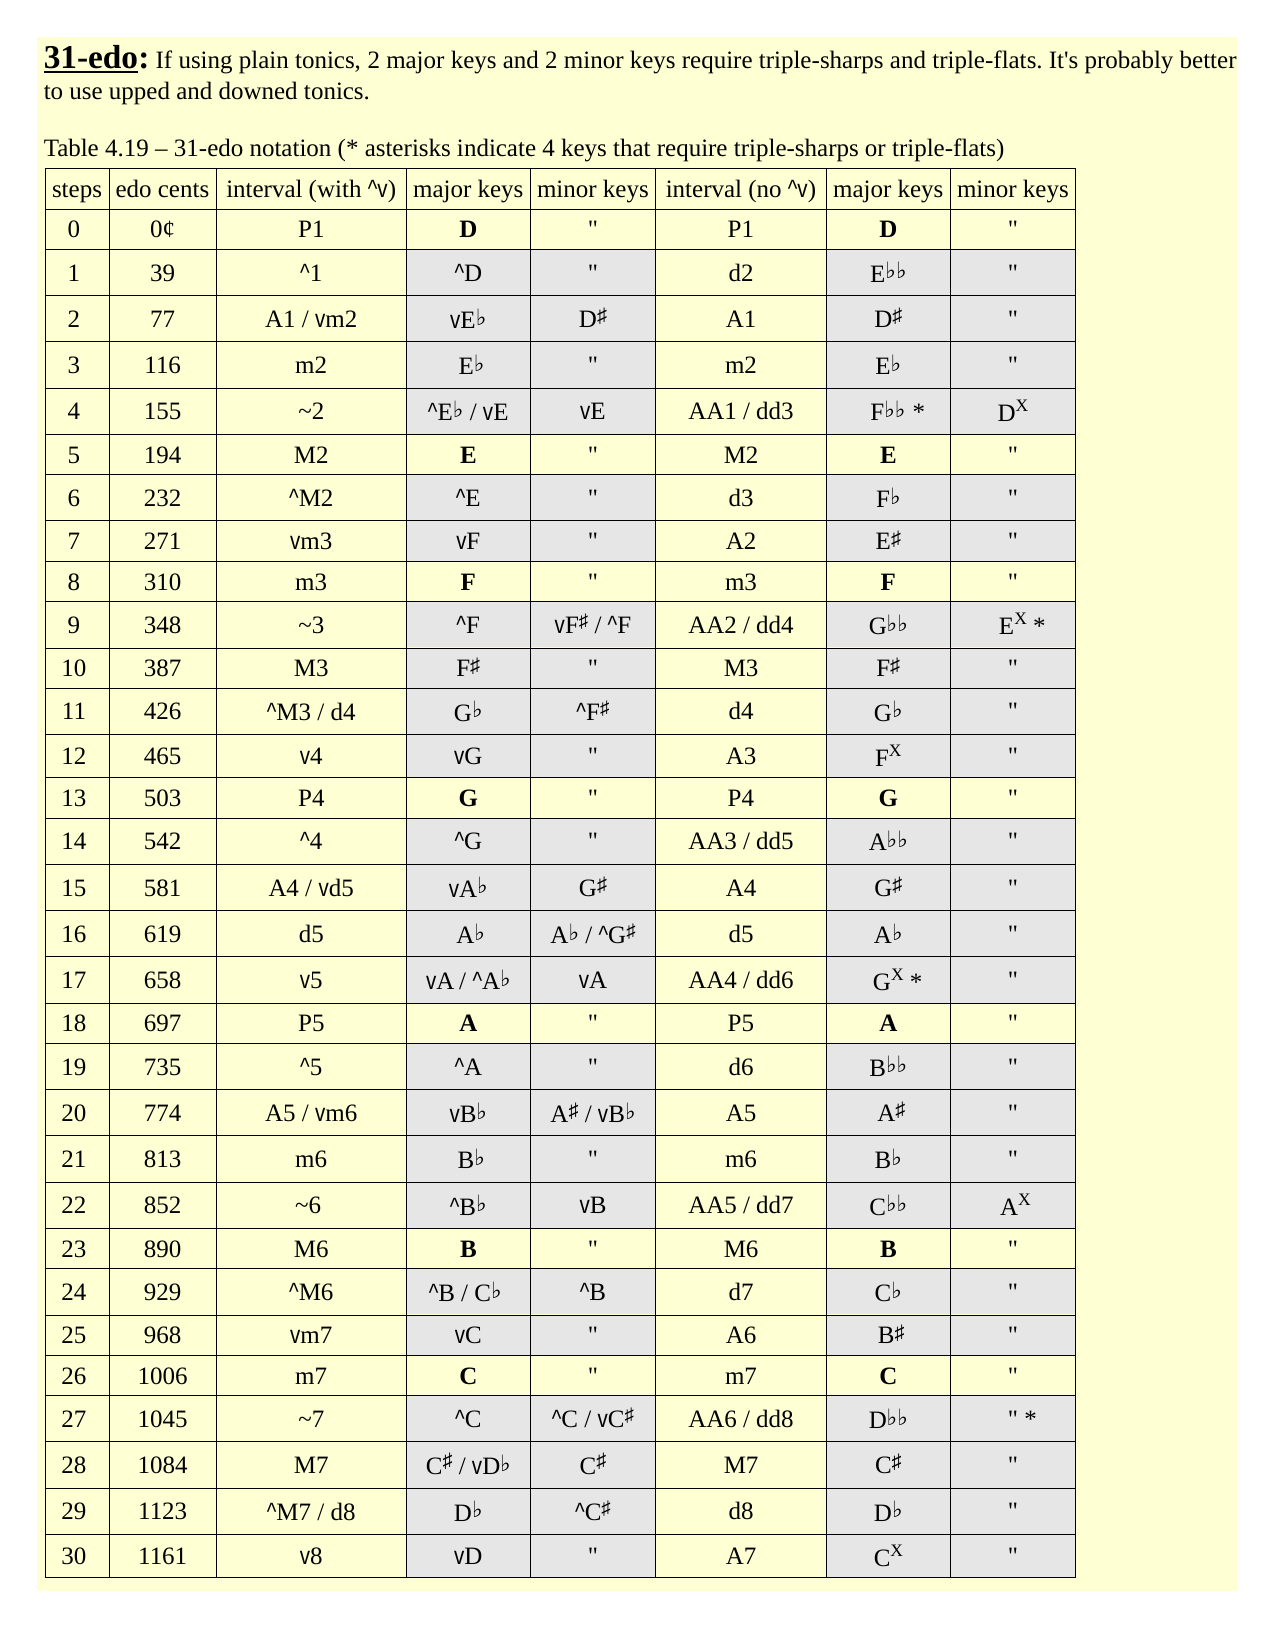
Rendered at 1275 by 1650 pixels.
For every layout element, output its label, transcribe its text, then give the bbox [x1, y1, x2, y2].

table_cell " [951, 562, 1075, 601]
table_cell ^E [407, 475, 530, 520]
table_cell 232 [110, 475, 216, 520]
table_cell " [951, 210, 1075, 249]
table_cell " [951, 1269, 1075, 1314]
table_cell 0¢ [110, 210, 216, 249]
table_cell ^M6 [217, 1269, 406, 1314]
table_cell " [951, 1489, 1075, 1534]
table_cell A [407, 1004, 530, 1043]
table_cell D [407, 210, 530, 249]
table_cell " [951, 1442, 1075, 1488]
table_cell vB [531, 1183, 655, 1228]
table_cell " [531, 1229, 655, 1268]
table_cell " [951, 819, 1075, 864]
table_header edo cents [110, 169, 216, 208]
table_cell B♭ [407, 1136, 530, 1182]
table_cell 24 [46, 1269, 109, 1314]
table_cell 30 [46, 1535, 109, 1577]
table_cell 658 [110, 957, 216, 1003]
table_header minor keys [951, 169, 1075, 208]
table_cell 9 [46, 602, 109, 647]
table_cell 5 [46, 435, 109, 474]
table_cell vE [531, 389, 655, 434]
table_cell AA2 / dd4 [656, 602, 826, 647]
table_cell AA1 / dd3 [656, 389, 826, 434]
table_cell vF♯ / ^F [531, 602, 655, 647]
table_cell C♯ / vD♭ [407, 1442, 530, 1488]
table_cell F [827, 562, 950, 601]
table_cell FX [827, 735, 950, 777]
table_cell vF [407, 521, 530, 561]
table_cell d3 [656, 475, 826, 520]
table_cell 0 [46, 210, 109, 249]
table_cell GX * [827, 957, 950, 1003]
table_cell " [531, 210, 655, 249]
table_cell 929 [110, 1269, 216, 1314]
table_cell 25 [46, 1316, 109, 1355]
table_cell 1123 [110, 1489, 216, 1534]
table_cell m6 [217, 1136, 406, 1182]
table_cell D♯ [827, 296, 950, 341]
table_cell " [951, 1535, 1075, 1577]
table_cell A3 [656, 735, 826, 777]
table_cell P1 [656, 210, 826, 249]
table_cell " [951, 778, 1075, 818]
table_cell " [951, 911, 1075, 956]
table_cell ^C [407, 1396, 530, 1441]
table_cell " [951, 435, 1075, 474]
table_cell C♭ [827, 1269, 950, 1314]
table_cell " [531, 1044, 655, 1089]
table_cell " [951, 865, 1075, 910]
table_cell vB♭ [407, 1090, 530, 1135]
table_cell " [531, 649, 655, 688]
table_cell 116 [110, 342, 216, 388]
table_cell G♯ [827, 865, 950, 910]
table_cell d5 [656, 911, 826, 956]
table_cell AA4 / dd6 [656, 957, 826, 1003]
table_cell 2 [46, 296, 109, 341]
table_cell d2 [656, 250, 826, 295]
table_cell ^M3 / d4 [217, 689, 406, 734]
table_cell 28 [46, 1442, 109, 1488]
table_cell m2 [656, 342, 826, 388]
table_cell " [951, 342, 1075, 388]
table_cell CX [827, 1535, 950, 1577]
table_cell F♯ [827, 649, 950, 688]
table_cell 852 [110, 1183, 216, 1228]
table_cell 15 [46, 865, 109, 910]
table_cell " [531, 475, 655, 520]
table_cell A♭ / ^G♯ [531, 911, 655, 956]
table_cell 23 [46, 1229, 109, 1268]
table_cell G♭♭ [827, 602, 950, 647]
table_cell " [531, 735, 655, 777]
table_cell A♯ [827, 1090, 950, 1135]
table_cell AX [951, 1183, 1075, 1228]
table_cell v4 [217, 735, 406, 777]
table_cell ~2 [217, 389, 406, 434]
table_cell M6 [656, 1229, 826, 1268]
table_cell v8 [217, 1535, 406, 1577]
table_cell E♭♭ [827, 250, 950, 295]
table_cell A4 [656, 865, 826, 910]
table_cell 1006 [110, 1356, 216, 1395]
table_cell A♯ / vB♭ [531, 1090, 655, 1135]
table_cell 503 [110, 778, 216, 818]
table_cell 21 [46, 1136, 109, 1182]
table_cell ^C / vC♯ [531, 1396, 655, 1441]
table_cell M2 [656, 435, 826, 474]
table_header interval (with ^v) [217, 169, 406, 208]
table_cell ^F♯ [531, 689, 655, 734]
table_cell 542 [110, 819, 216, 864]
table_cell ^E♭ / vE [407, 389, 530, 434]
table_cell 3 [46, 342, 109, 388]
table_cell ^5 [217, 1044, 406, 1089]
table_cell F♯ [407, 649, 530, 688]
table_cell " [531, 1316, 655, 1355]
table_cell ^B♭ [407, 1183, 530, 1228]
table_cell 1045 [110, 1396, 216, 1441]
table_cell D♯ [531, 296, 655, 341]
table_cell 465 [110, 735, 216, 777]
table_cell m3 [217, 562, 406, 601]
table_cell 8 [46, 562, 109, 601]
text 31-edo: If using plain tonics, 2 major keys and 2 minor keys require triple-sharps and triple-flats. It's probably better to use upped and downed tonics. [43, 37, 1237, 104]
table_cell " [531, 521, 655, 561]
table_cell m3 [656, 562, 826, 601]
table_header minor keys [531, 169, 655, 208]
table_cell " [951, 1136, 1075, 1182]
table_cell vm3 [217, 521, 406, 561]
table_cell 77 [110, 296, 216, 341]
table_cell " [531, 1356, 655, 1395]
table_cell " [951, 250, 1075, 295]
table_cell 12 [46, 735, 109, 777]
table_cell 16 [46, 911, 109, 956]
table_cell d5 [217, 911, 406, 956]
table_cell 22 [46, 1183, 109, 1228]
table_cell F♭ [827, 475, 950, 520]
table_cell 155 [110, 389, 216, 434]
table_cell P1 [217, 210, 406, 249]
table_cell D [827, 210, 950, 249]
table_cell P5 [217, 1004, 406, 1043]
table_cell 735 [110, 1044, 216, 1089]
table_cell 6 [46, 475, 109, 520]
table_cell " [951, 1316, 1075, 1355]
table_cell vm7 [217, 1316, 406, 1355]
table_header major keys [827, 169, 950, 208]
table_cell d4 [656, 689, 826, 734]
table_cell C [407, 1356, 530, 1395]
table_cell P4 [217, 778, 406, 818]
table_cell B♭ [827, 1136, 950, 1182]
table_cell 7 [46, 521, 109, 561]
table_cell d8 [656, 1489, 826, 1534]
table_cell B [827, 1229, 950, 1268]
table_cell vD [407, 1535, 530, 1577]
table_cell 1 [46, 250, 109, 295]
table_cell C♯ [531, 1442, 655, 1488]
table_cell G [407, 778, 530, 818]
table_cell vA [531, 957, 655, 1003]
table_cell 13 [46, 778, 109, 818]
table_header steps [46, 169, 109, 208]
table_cell ~6 [217, 1183, 406, 1228]
table_cell 20 [46, 1090, 109, 1135]
table_cell 11 [46, 689, 109, 734]
table_cell " [531, 819, 655, 864]
table_header major keys [407, 169, 530, 208]
table_cell " [951, 957, 1075, 1003]
table_cell M3 [217, 649, 406, 688]
table_cell " [951, 475, 1075, 520]
table_cell 774 [110, 1090, 216, 1135]
table_cell 890 [110, 1229, 216, 1268]
table_cell " [951, 296, 1075, 341]
table_cell E [827, 435, 950, 474]
table_cell 14 [46, 819, 109, 864]
table_cell " [531, 778, 655, 818]
table_cell E [407, 435, 530, 474]
table_cell A4 / vd5 [217, 865, 406, 910]
table_cell 19 [46, 1044, 109, 1089]
table_cell " [531, 1004, 655, 1043]
table_cell vE♭ [407, 296, 530, 341]
table_cell ^1 [217, 250, 406, 295]
table_cell G♭ [407, 689, 530, 734]
table_cell " [951, 1229, 1075, 1268]
table_cell 39 [110, 250, 216, 295]
table_cell E♯ [827, 521, 950, 561]
table_cell 310 [110, 562, 216, 601]
table_cell m6 [656, 1136, 826, 1182]
table_cell 18 [46, 1004, 109, 1043]
table_cell 271 [110, 521, 216, 561]
table_cell m2 [217, 342, 406, 388]
table_cell 697 [110, 1004, 216, 1043]
table_cell " [951, 1090, 1075, 1135]
table_cell " [951, 1356, 1075, 1395]
table_cell 26 [46, 1356, 109, 1395]
table_cell vG [407, 735, 530, 777]
text Table 4.19 – 31-edo notation (* asterisks indicate 4 keys that require triple-sharps or triple-flats) [43, 133, 1237, 162]
table_cell 619 [110, 911, 216, 956]
table_cell ^M7 / d8 [217, 1489, 406, 1534]
table_cell B♯ [827, 1316, 950, 1355]
table_cell ^A [407, 1044, 530, 1089]
table_cell 27 [46, 1396, 109, 1441]
table_cell ^B / C♭ [407, 1269, 530, 1314]
table_cell " [951, 649, 1075, 688]
table_cell " [951, 1044, 1075, 1089]
table_cell F [407, 562, 530, 601]
table_cell 10 [46, 649, 109, 688]
table_cell C [827, 1356, 950, 1395]
table_cell d7 [656, 1269, 826, 1314]
table_cell m7 [217, 1356, 406, 1395]
table_cell " [951, 689, 1075, 734]
table_cell 387 [110, 649, 216, 688]
table_cell ^B [531, 1269, 655, 1314]
table_cell A♭ [407, 911, 530, 956]
table_cell A2 [656, 521, 826, 561]
table_cell " [951, 521, 1075, 561]
table_cell " [531, 562, 655, 601]
table_cell 1084 [110, 1442, 216, 1488]
table_cell " [951, 735, 1075, 777]
table_cell A♭♭ [827, 819, 950, 864]
table_cell 194 [110, 435, 216, 474]
table_cell ~3 [217, 602, 406, 647]
table_cell A1 [656, 296, 826, 341]
table_cell A♭ [827, 911, 950, 956]
table_cell vA♭ [407, 865, 530, 910]
table_cell 4 [46, 389, 109, 434]
table_cell E♭ [407, 342, 530, 388]
table_cell A7 [656, 1535, 826, 1577]
table_cell ^M2 [217, 475, 406, 520]
table_cell A [827, 1004, 950, 1043]
table_cell A5 [656, 1090, 826, 1135]
table_cell 1161 [110, 1535, 216, 1577]
table_cell AA3 / dd5 [656, 819, 826, 864]
table_cell M6 [217, 1229, 406, 1268]
table_cell EX * [951, 602, 1075, 647]
table_cell C♭♭ [827, 1183, 950, 1228]
table_cell M2 [217, 435, 406, 474]
table_cell v5 [217, 957, 406, 1003]
table_cell F♭♭ * [827, 389, 950, 434]
table_cell 813 [110, 1136, 216, 1182]
table_cell 968 [110, 1316, 216, 1355]
table_cell G♯ [531, 865, 655, 910]
table_cell 581 [110, 865, 216, 910]
table_cell " [531, 342, 655, 388]
table_cell P5 [656, 1004, 826, 1043]
table_cell E♭ [827, 342, 950, 388]
table_cell " [531, 1136, 655, 1182]
table_cell ^G [407, 819, 530, 864]
table_cell A1 / vm2 [217, 296, 406, 341]
table_cell ^F [407, 602, 530, 647]
table_cell A6 [656, 1316, 826, 1355]
table_cell vC [407, 1316, 530, 1355]
table_header interval (no ^v) [656, 169, 826, 208]
table_cell D♭ [407, 1489, 530, 1534]
table_cell AA6 / dd8 [656, 1396, 826, 1441]
table_cell vA / ^A♭ [407, 957, 530, 1003]
table_cell 348 [110, 602, 216, 647]
table_cell AA5 / dd7 [656, 1183, 826, 1228]
table_cell D♭ [827, 1489, 950, 1534]
table_cell 29 [46, 1489, 109, 1534]
table_cell " [531, 1535, 655, 1577]
table_cell M7 [656, 1442, 826, 1488]
table_cell ~7 [217, 1396, 406, 1441]
table_cell A5 / vm6 [217, 1090, 406, 1135]
table_cell G♭ [827, 689, 950, 734]
table_cell B [407, 1229, 530, 1268]
table_cell G [827, 778, 950, 818]
table_cell m7 [656, 1356, 826, 1395]
table_cell P4 [656, 778, 826, 818]
table_cell B♭♭ [827, 1044, 950, 1089]
table_cell ^D [407, 250, 530, 295]
table_cell C♯ [827, 1442, 950, 1488]
table_cell ^C♯ [531, 1489, 655, 1534]
table_cell " [531, 435, 655, 474]
table_cell " [531, 250, 655, 295]
table_cell ^4 [217, 819, 406, 864]
table_cell DX [951, 389, 1075, 434]
table_cell d6 [656, 1044, 826, 1089]
table_cell 17 [46, 957, 109, 1003]
table_cell M3 [656, 649, 826, 688]
table_cell D♭♭ [827, 1396, 950, 1441]
table_cell " * [951, 1396, 1075, 1441]
table_cell M7 [217, 1442, 406, 1488]
table_cell 426 [110, 689, 216, 734]
table_cell " [951, 1004, 1075, 1043]
